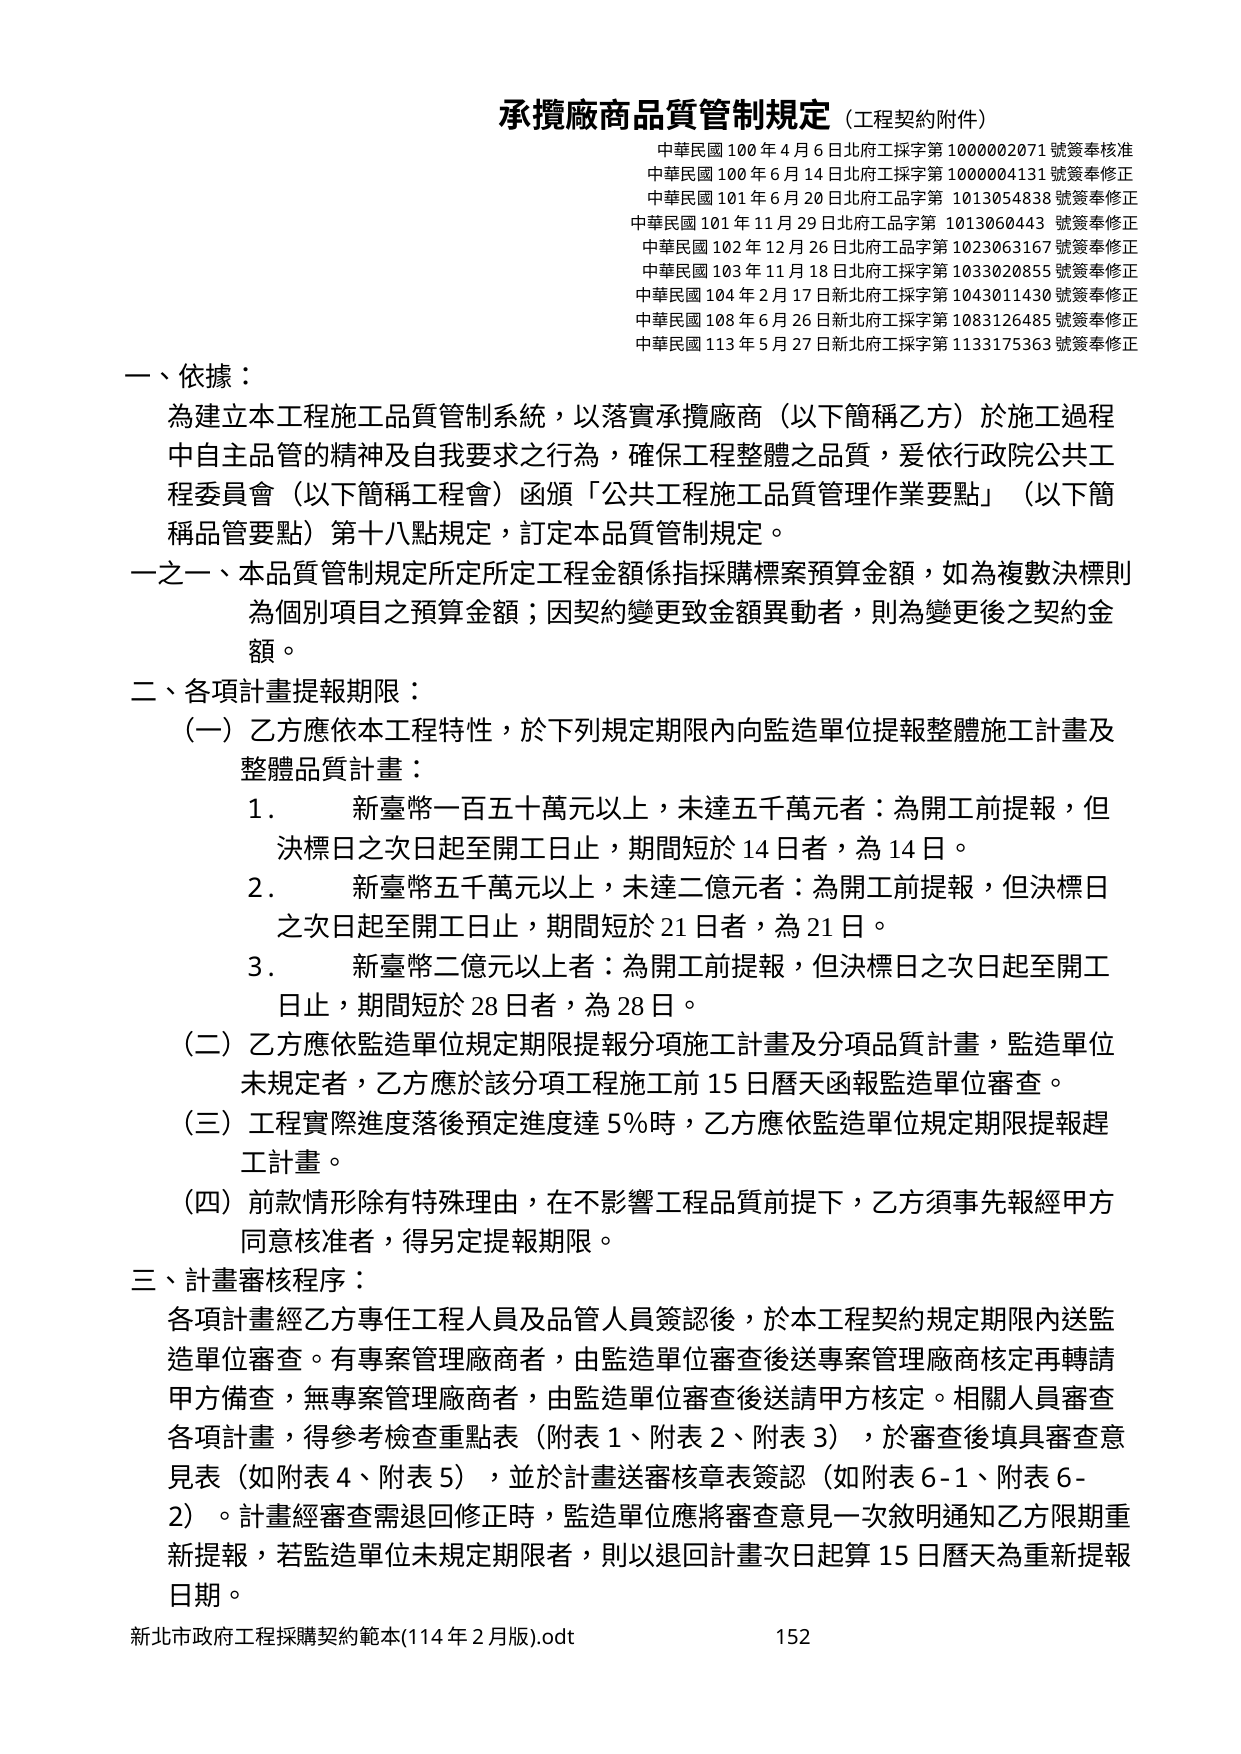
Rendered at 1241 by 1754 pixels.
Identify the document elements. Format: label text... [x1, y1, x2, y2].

text 為建立本工程施工品質管制系統，以落實承攬廠商（以下簡稱乙方）於施工過程中自主品管的精神及自我要求之行為，確保工程整體之品質，爰依行政院公共工程委員會（以下簡稱工程會）函頒「公共工程施工品質管理作業要點」（以下簡稱品管要點）第十八點規定，訂定本品質管制規定。 [167, 394, 1133, 552]
list 一、依據： [71, 355, 1133, 394]
list 新臺幣一百五十萬元以上，未達五千萬元者：為開工前提報，但決標日之次日起至開工日止，期間短於14日者，為14日。 [247, 787, 1133, 866]
text 中華民國103年11月18日北府工採字第1033020855號簽奉修正 [130, 258, 1138, 282]
text 中華民國100年4月6日北府工採字第1000002071號簽奉核准 [130, 137, 1133, 161]
list 新臺幣二億元以上者：為開工前提報，但決標日之次日起至開工日止，期間短於28日者，為28日。 [247, 944, 1133, 1023]
text 中華民國101年6月20日北府工品字第 1013054838號簽奉修正 [130, 185, 1138, 210]
text （一）乙方應依本工程特性，於下列規定期限內向監造單位提報整體施工計畫及整體品質計畫： [168, 709, 1133, 787]
text （四）前款情形除有特殊理由，在不影響工程品質前提下，乙方須事先報經甲方同意核准者，得另定提報期限。 [167, 1181, 1133, 1259]
text 三、計畫審核程序： [130, 1259, 1133, 1298]
text 承攬廠商品質管制規定（工程契約附件） [130, 89, 1133, 137]
text 一之一、本品質管制規定所定所定工程金額係指採購標案預算金額，如為複數決標則為個別項目之預算金額；因契約變更致金額異動者，則為變更後之契約金額。 [130, 552, 1133, 669]
text 中華民國101年11月29日北府工品字第 1013060443 號簽奉修正 [130, 210, 1138, 234]
text 中華民國102年12月26日北府工品字第1023063167號簽奉修正 [130, 234, 1138, 258]
text 中華民國104年2月17日新北府工採字第1043011430號簽奉修正 [130, 282, 1138, 307]
list 新臺幣五千萬元以上，未達二億元者：為開工前提報，但決標日之次日起至開工日止，期間短於21日者，為21日。 [247, 866, 1133, 944]
text 二、各項計畫提報期限： [130, 669, 1133, 709]
text （三）工程實際進度落後預定進度達5％時，乙方應依監造單位規定期限提報趕工計畫。 [167, 1102, 1133, 1181]
text （二）乙方應依監造單位規定期限提報分項施工計畫及分項品質計畫，監造單位未規定者，乙方應於該分項工程施工前15日曆天函報監造單位審查。 [167, 1023, 1133, 1102]
text 各項計畫經乙方專任工程人員及品管人員簽認後，於本工程契約規定期限內送監造單位審查。有專案管理廠商者，由監造單位審查後送專案管理廠商核定再轉請甲方備查，無專案管理廠商者，由監造單位審查後送請甲方核定。相關人員審查各項計畫，得參考檢查重點表（附表1、附表2、附表3），於審查後填具審查意見表（如附表4、附表5），並於計畫送審核章表簽認（如附表6-1、附表6-2）。計畫經審查需退回修正時，監造單位應將審查意見一次敘明通知乙方限期重新提報，若監造單位未規定期限者，則以退回計畫次日起算15日曆天為重新提報日期。 [167, 1298, 1133, 1613]
text 中華民國113年5月27日新北府工採字第1133175363號簽奉修正 [130, 331, 1138, 355]
text 中華民國100年6月14日北府工採字第1000004131號簽奉修正 [130, 161, 1133, 185]
text 中華民國108年6月26日新北府工採字第1083126485號簽奉修正 [130, 307, 1138, 331]
